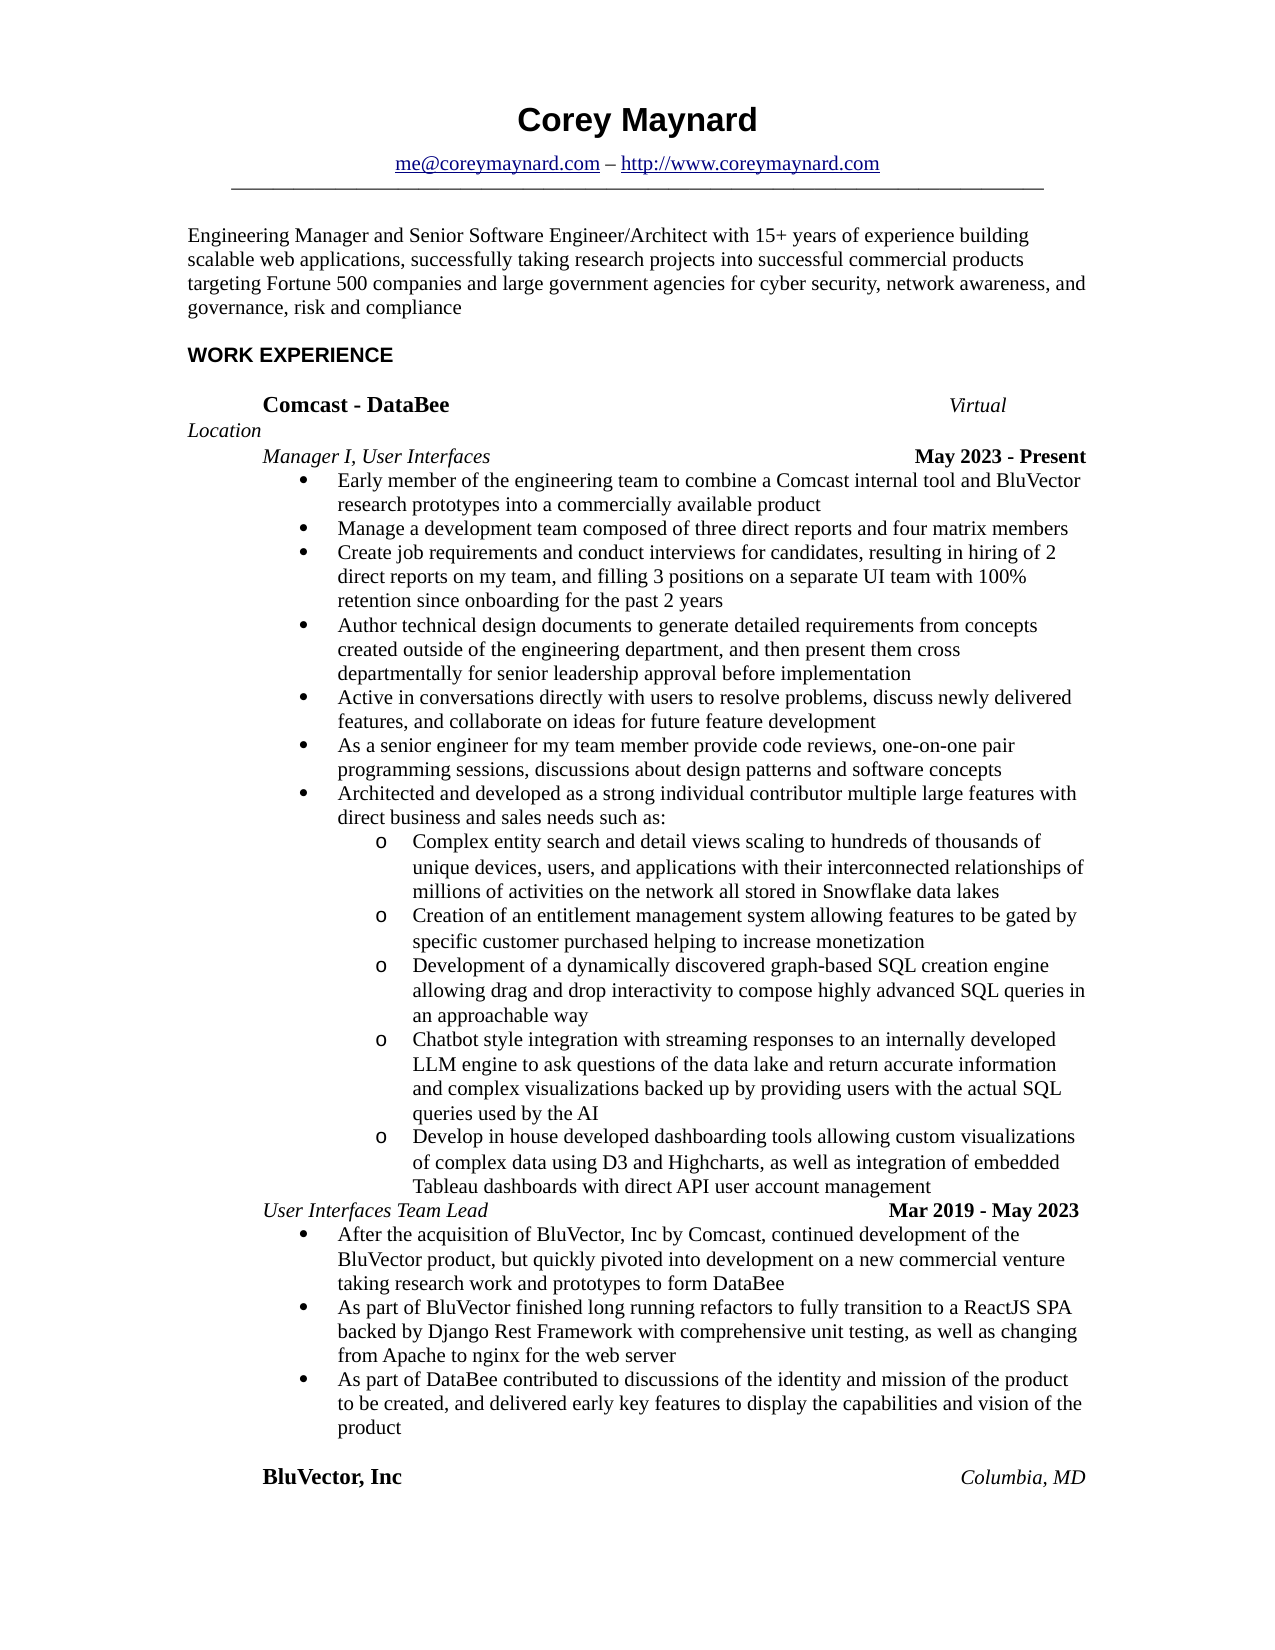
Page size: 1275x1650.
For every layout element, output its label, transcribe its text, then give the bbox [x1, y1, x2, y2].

list Create job requirements and conduct interviews for candidates, resulting in hiring of 2 direct reports on my team, and filling 3 positions on a separate UI team with 100% retention since onboarding for the past 2 years [300, 540, 1087, 612]
list Complex entity search and detail views scaling to hundreds of thousands of unique devices, users, and applications with their interconnected relationships of millions of activities on the network all stored in Snowflake data lakes [375, 829, 1087, 903]
list As part of DataBee contributed to discussions of the identity and mission of the product to be created, and delivered early key features to display the capabilities and vision of the product [300, 1367, 1087, 1439]
text Engineering Manager and Senior Software Engineer/Architect with 15+ years of experience building scalable web applications, successfully taking research projects into successful commercial products targeting Fortune 500 companies and large government agencies for cyber security, network awareness, and governance, risk and compliance [187, 223, 1087, 319]
text User Interfaces Team Lead Mar 2019 - May 2023 [187, 1198, 1087, 1222]
list After the acquisition of BluVector, Inc by Comcast, continued development of the BluVector product, but quickly pivoted into development on a new commercial venture taking research work and prototypes to form DataBee [300, 1222, 1087, 1294]
text WORK EXPERIENCE [187, 343, 1087, 367]
list As a senior engineer for my team member provide code reviews, one-on-one pair programming sessions, discussions about design patterns and software concepts [300, 733, 1087, 781]
list Early member of the engineering team to combine a Comcast internal tool and BluVector research prototypes into a commercially available product [300, 468, 1087, 516]
list Development of a dynamically discovered graph-based SQL creation engine allowing drag and drop interactivity to compose highly advanced SQL queries in an approachable way [375, 953, 1087, 1027]
list As part of BluVector finished long running refactors to fully transition to a ReactJS SPA backed by Django Rest Framework with comprehensive unit testing, as well as changing from Apache to nginx for the web server [300, 1294, 1087, 1367]
list Manage a development team composed of three direct reports and four matrix members [300, 516, 1087, 540]
list Architected and developed as a strong individual contributor multiple large features with direct business and sales needs such as: [300, 781, 1087, 829]
list Develop in house developed dashboarding tools allowing custom visualizations of complex data using D3 and Highcharts, as well as integration of embedded Tableau dashboards with direct API user account management [375, 1124, 1087, 1198]
list Chatbot style integration with streaming responses to an internally developed LLM engine to ask questions of the data lake and return accurate information and complex visualizations backed up by providing users with the actual SQL queries used by the AI [375, 1027, 1087, 1124]
list Author technical design documents to generate detailed requirements from concepts created outside of the engineering department, and then present them cross departmentally for senior leadership approval before implementation [300, 612, 1087, 685]
text BluVector, Inc Columbia, MD [262, 1463, 1087, 1489]
list Creation of an entitlement management system allowing features to be gated by specific customer purchased helping to increase monetization [375, 903, 1087, 953]
list Active in conversations directly with users to resolve problems, discuss newly delivered features, and collaborate on ideas for future feature development [300, 685, 1087, 733]
text Manager I, User Interfaces May 2023 - Present [187, 442, 1087, 468]
text Comcast - DataBee Virtual Location [187, 391, 1087, 442]
